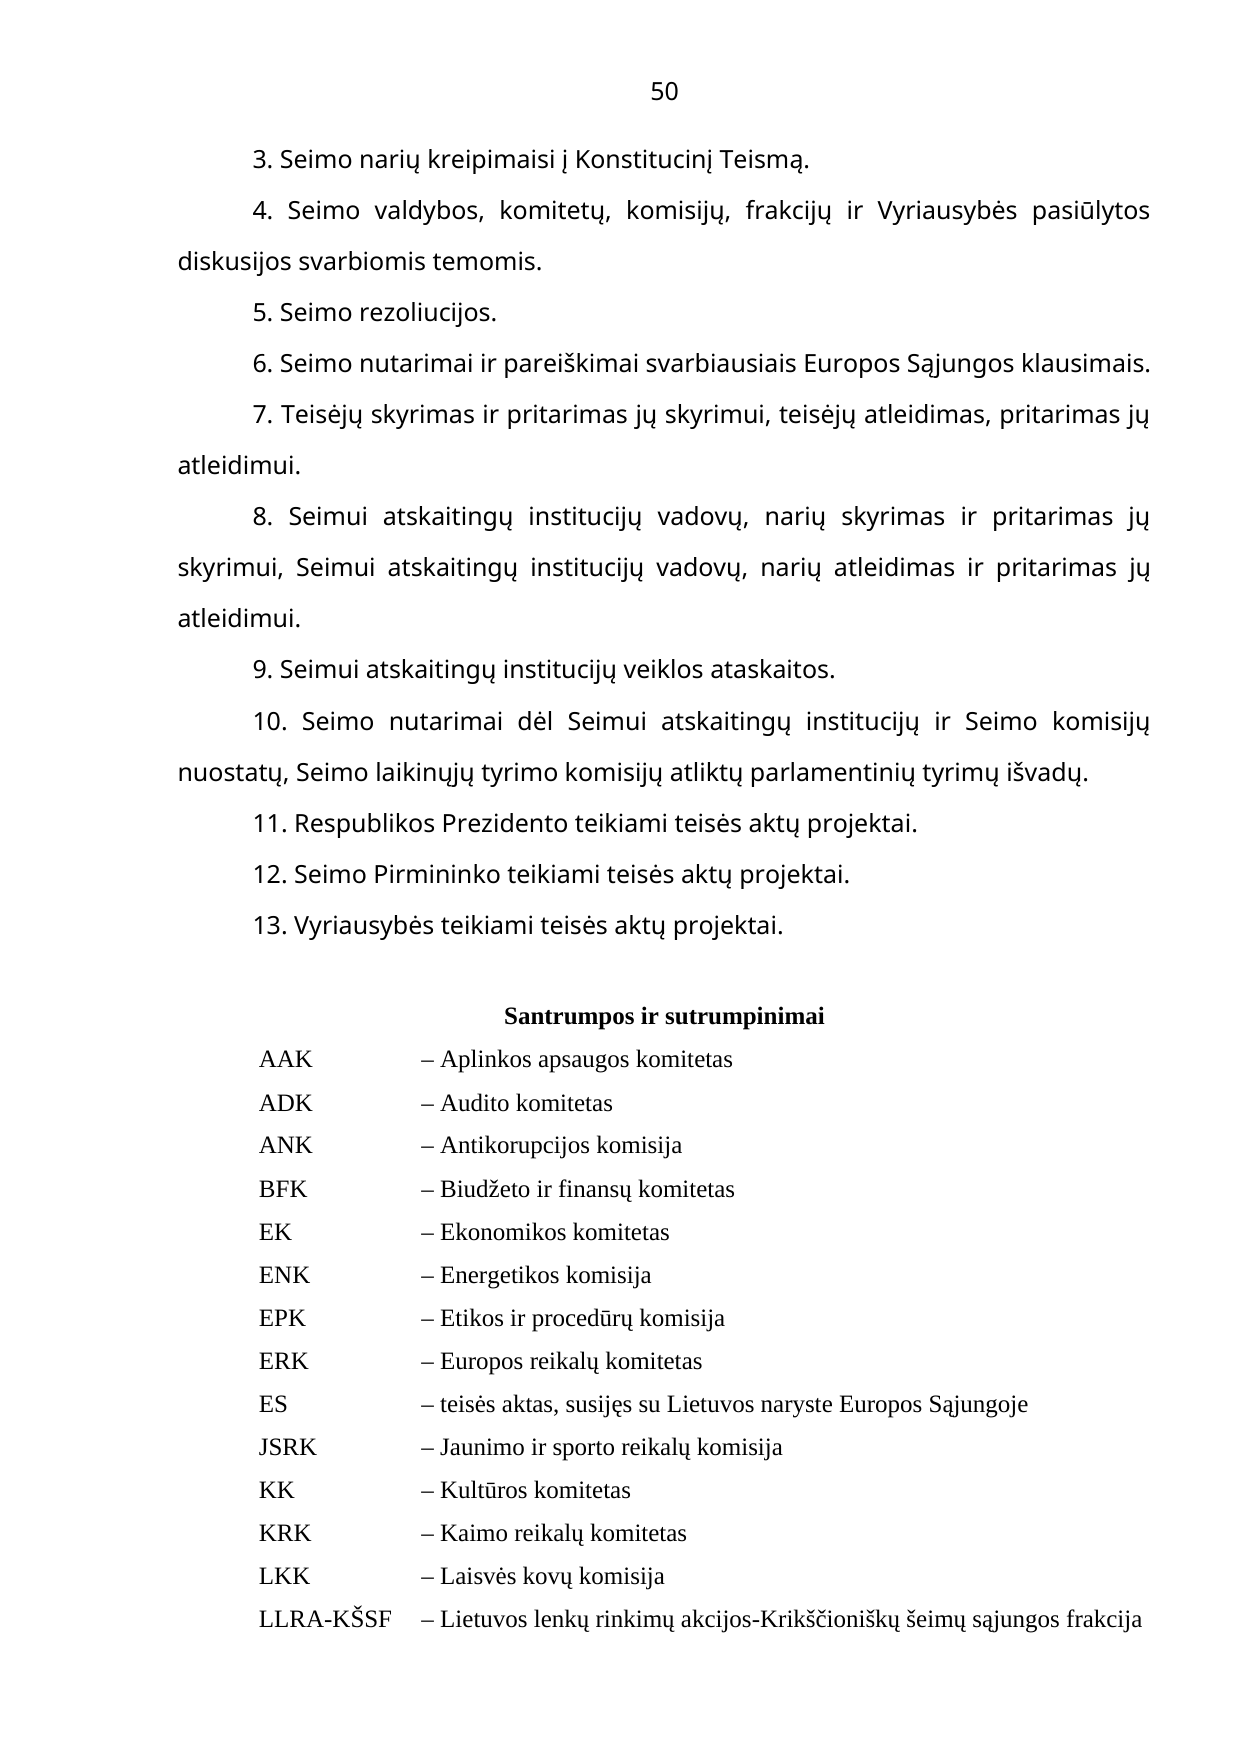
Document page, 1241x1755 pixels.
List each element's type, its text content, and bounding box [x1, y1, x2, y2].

table_cell KRK [248, 1518, 410, 1561]
text Santrumpos ir sutrumpinimai [177, 1001, 1152, 1030]
table_cell ES [248, 1389, 410, 1432]
table_cell EK [248, 1217, 410, 1260]
text 11. Respublikos Prezidento teikiami teisės aktų projektai. [177, 805, 1152, 839]
table_cell – Laisvės kovų komisija [410, 1561, 1174, 1604]
table_cell – Kultūros komitetas [410, 1475, 1174, 1518]
table_cell – Jaunimo ir sporto reikalų komisija [410, 1432, 1174, 1475]
table_header AAK [248, 1045, 410, 1088]
table_cell – Energetikos komisija [410, 1260, 1174, 1303]
text 8. Seimui atskaitingų institucijų vadovų, narių skyrimas ir pritarimas jų skyrimui, Seimui atskaitingų institucijų vadovų, narių atleidimas ir pritarimas jų atleidimui. [177, 499, 1152, 635]
table_cell ERK [248, 1346, 410, 1389]
table_cell – Audito komitetas [410, 1088, 1174, 1131]
table_cell – teisės aktas, susijęs su Lietuvos naryste Europos Sąjungoje [410, 1389, 1174, 1432]
table_cell – Etikos ir procedūrų komisija [410, 1303, 1174, 1346]
table_cell – Ekonomikos komitetas [410, 1217, 1174, 1260]
table_cell – Lietuvos lenkų rinkimų akcijos-Krikščioniškų šeimų sąjungos frakcija [410, 1604, 1174, 1633]
table_cell JSRK [248, 1432, 410, 1475]
table_cell LKK [248, 1561, 410, 1604]
table_cell ANK [248, 1131, 410, 1174]
table_cell – Kaimo reikalų komitetas [410, 1518, 1174, 1561]
text 4. Seimo valdybos, komitetų, komisijų, frakcijų ir Vyriausybės pasiūlytos diskusijos svarbiomis temomis. [177, 193, 1152, 278]
table_cell LLRA-KŠSF [248, 1604, 410, 1633]
table_header – Aplinkos apsaugos komitetas [410, 1045, 1174, 1088]
text 12. Seimo Pirmininko teikiami teisės aktų projektai. [177, 856, 1152, 890]
table_cell KK [248, 1475, 410, 1518]
text 9. Seimui atskaitingų institucijų veiklos ataskaitos. [177, 652, 1152, 686]
table_cell ADK [248, 1088, 410, 1131]
table_cell ENK [248, 1260, 410, 1303]
table_cell EPK [248, 1303, 410, 1346]
text 13. Vyriausybės teikiami teisės aktų projektai. [177, 907, 1152, 941]
table_cell – Antikorupcijos komisija [410, 1131, 1174, 1174]
text 10. Seimo nutarimai dėl Seimui atskaitingų institucijų ir Seimo komisijų nuostatų, Seimo laikinųjų tyrimo komisijų atliktų parlamentinių tyrimų išvadų. [177, 703, 1152, 788]
table_cell BFK [248, 1174, 410, 1217]
text 6. Seimo nutarimai ir pareiškimai svarbiausiais Europos Sąjungos klausimais. [177, 346, 1152, 380]
text 7. Teisėjų skyrimas ir pritarimas jų skyrimui, teisėjų atleidimas, pritarimas jų atleidimui. [177, 397, 1152, 482]
text 3. Seimo narių kreipimaisi į Konstitucinį Teismą. [177, 142, 1152, 176]
text 5. Seimo rezoliucijos. [177, 295, 1152, 329]
table_cell – Europos reikalų komitetas [410, 1346, 1174, 1389]
table_cell – Biudžeto ir finansų komitetas [410, 1174, 1174, 1217]
